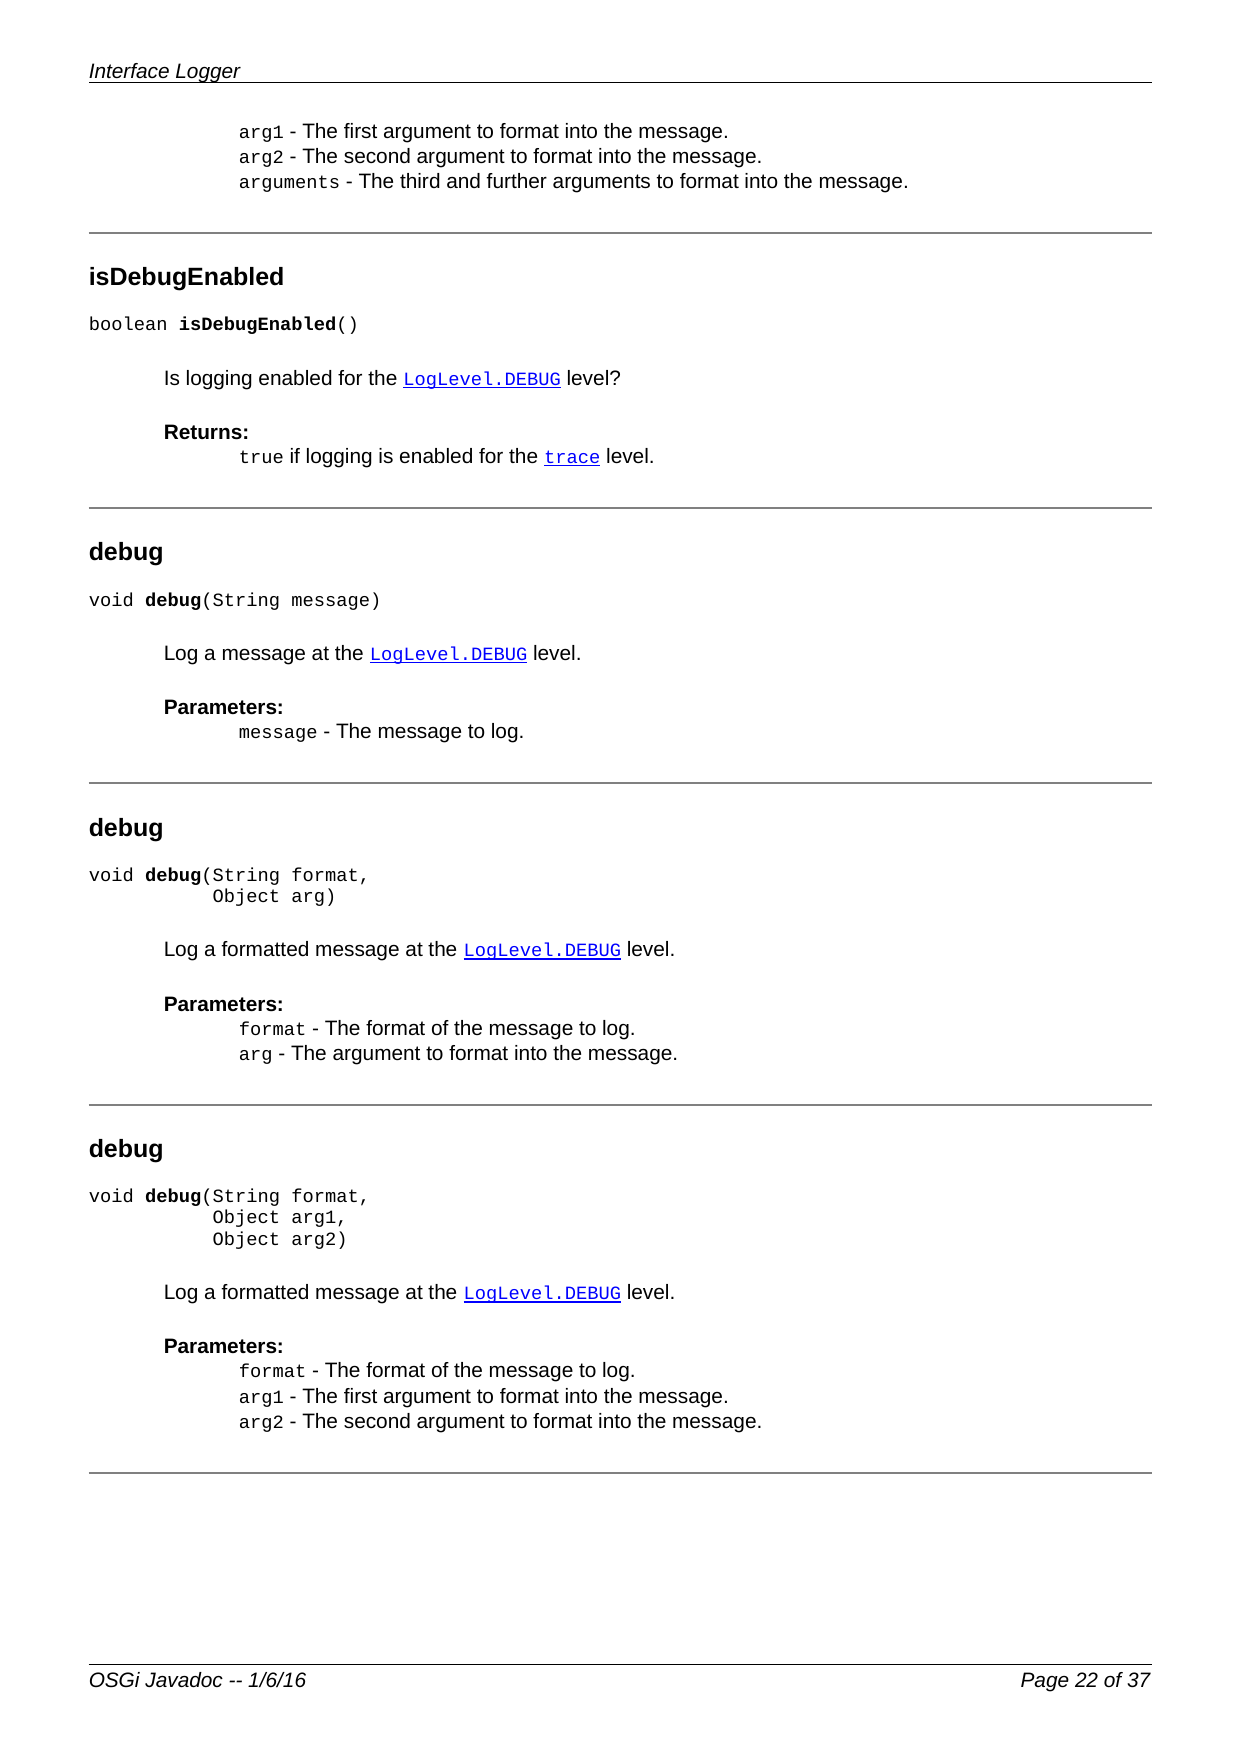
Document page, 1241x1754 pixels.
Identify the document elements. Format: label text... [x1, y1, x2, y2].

text arg1 - The first argument to format into the message. [238, 118, 1152, 144]
text format - The format of the message to log. [238, 1358, 1152, 1383]
text Is logging enabled for the LogLevel.DEBUG level? [163, 366, 1152, 391]
text Returns: [163, 420, 1152, 444]
text format - The format of the message to log. [238, 1015, 1152, 1041]
text void debug(String format, Object arg) [88, 865, 1152, 908]
text true if logging is enabled for the trace level. [238, 444, 1152, 469]
text arg1 - The first argument to format into the message. [238, 1383, 1152, 1409]
text Log a message at the LogLevel.DEBUG level. [163, 641, 1152, 666]
text arg - The argument to format into the message. [238, 1041, 1152, 1066]
text message - The message to log. [238, 719, 1152, 744]
text void debug(String message) [88, 590, 1152, 612]
text void debug(String format, Object arg1, Object arg2) [88, 1187, 1152, 1251]
text arguments - The third and further arguments to format into the message. [238, 169, 1152, 194]
text Log a formatted message at the LogLevel.DEBUG level. [163, 1280, 1152, 1305]
subtitle debug [88, 812, 1152, 841]
text Parameters: [163, 695, 1152, 719]
subtitle debug [88, 537, 1152, 566]
text arg2 - The second argument to format into the message. [238, 1409, 1152, 1434]
text boolean isDebugEnabled() [88, 315, 1152, 336]
text Log a formatted message at the LogLevel.DEBUG level. [163, 937, 1152, 962]
text arg2 - The second argument to format into the message. [238, 144, 1152, 169]
text Parameters: [163, 991, 1152, 1015]
subtitle isDebugEnabled [88, 262, 1152, 291]
subtitle debug [88, 1134, 1152, 1163]
text Parameters: [163, 1334, 1152, 1358]
